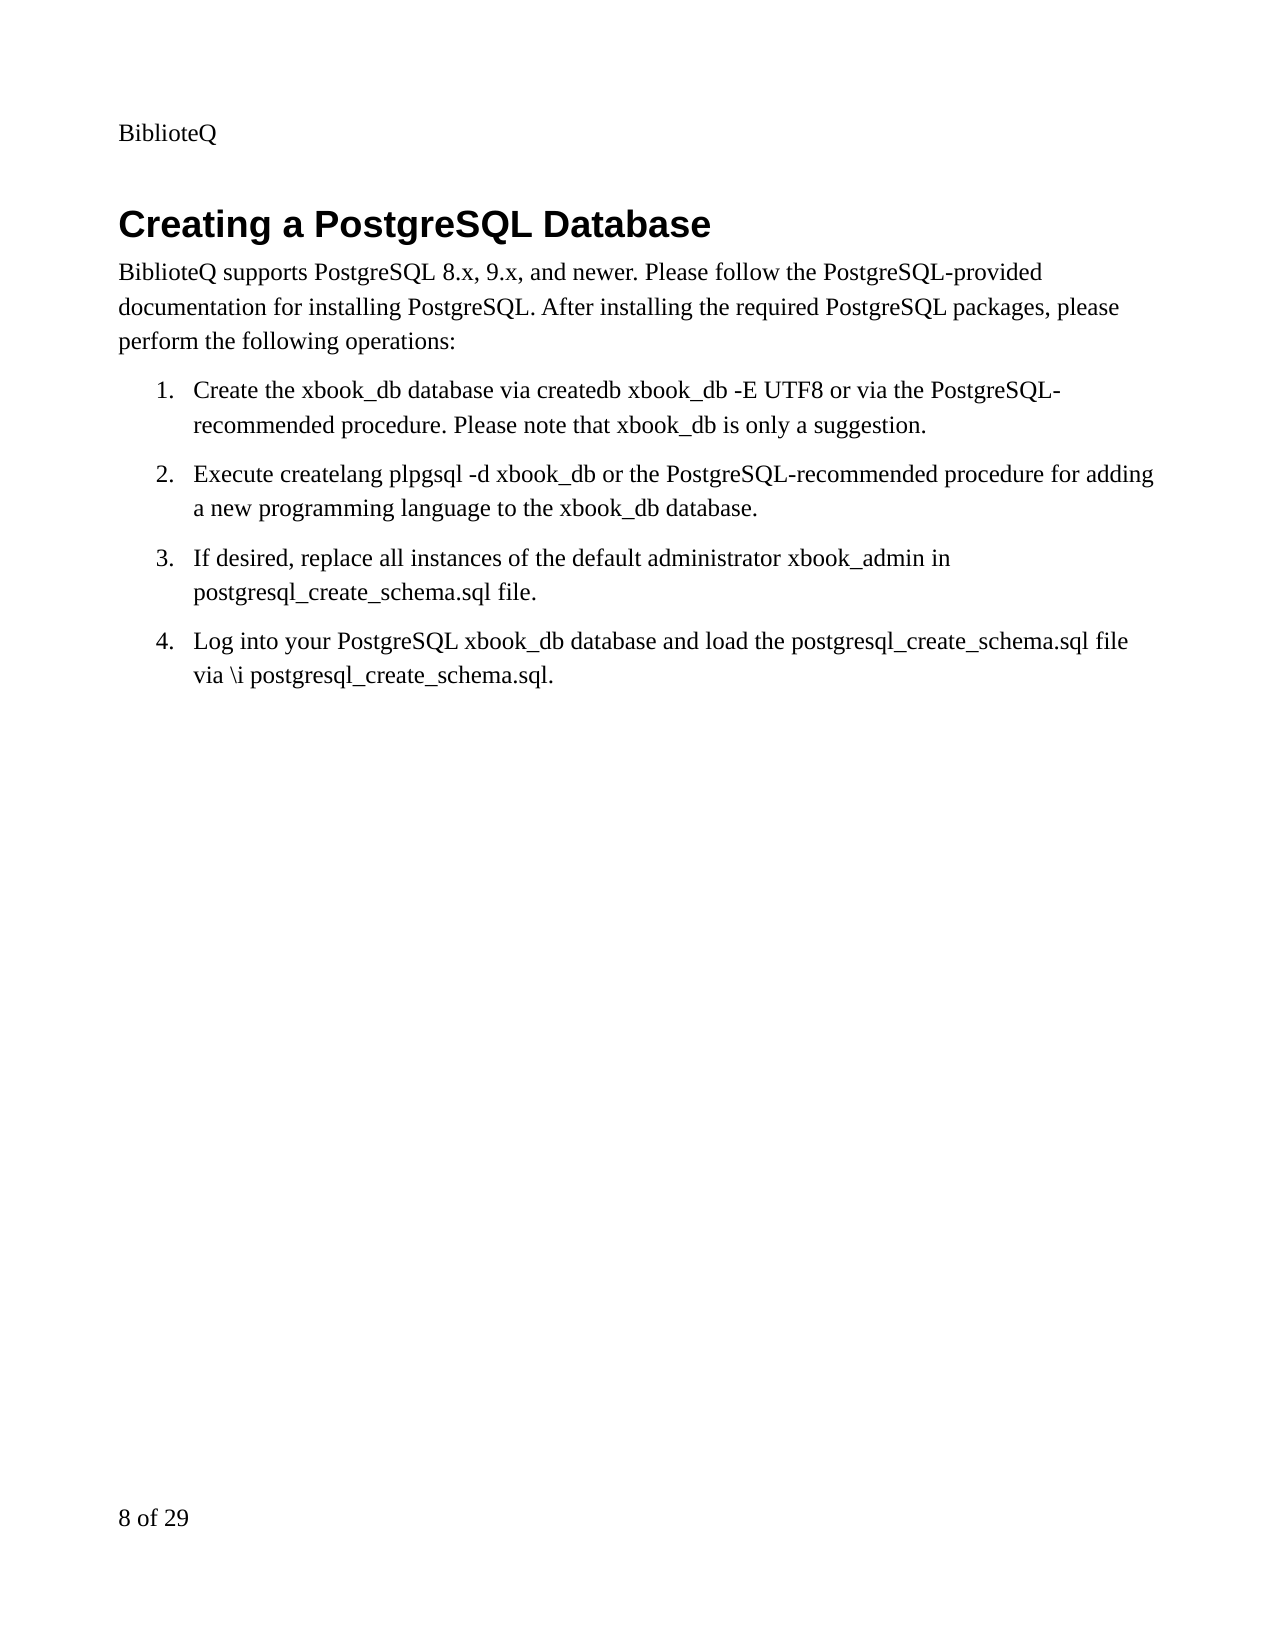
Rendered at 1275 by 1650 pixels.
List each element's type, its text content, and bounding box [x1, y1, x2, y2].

subtitle Creating a PostgreSQL Database [118, 201, 1157, 245]
text BiblioteQ supports PostgreSQL 8.x, 9.x, and newer. Please follow the PostgreSQL-provided documentation for installing PostgreSQL. After installing the required PostgreSQL packages, please perform the following operations: [118, 257, 1157, 355]
list Execute createlang plpgsql -d xbook_db or the PostgreSQL-recommended procedure for adding a new programming language to the xbook_db database. [156, 459, 1157, 522]
list Log into your PostgreSQL xbook_db database and load the postgresql_create_schema.sql file via \i postgresql_create_schema.sql. [156, 626, 1157, 689]
list Create the xbook_db database via createdb xbook_db -E UTF8 or via the PostgreSQL-recommended procedure. Please note that xbook_db is only a suggestion. [156, 376, 1157, 439]
list If desired, replace all instances of the default administrator xbook_admin in postgresql_create_schema.sql file. [156, 543, 1157, 606]
